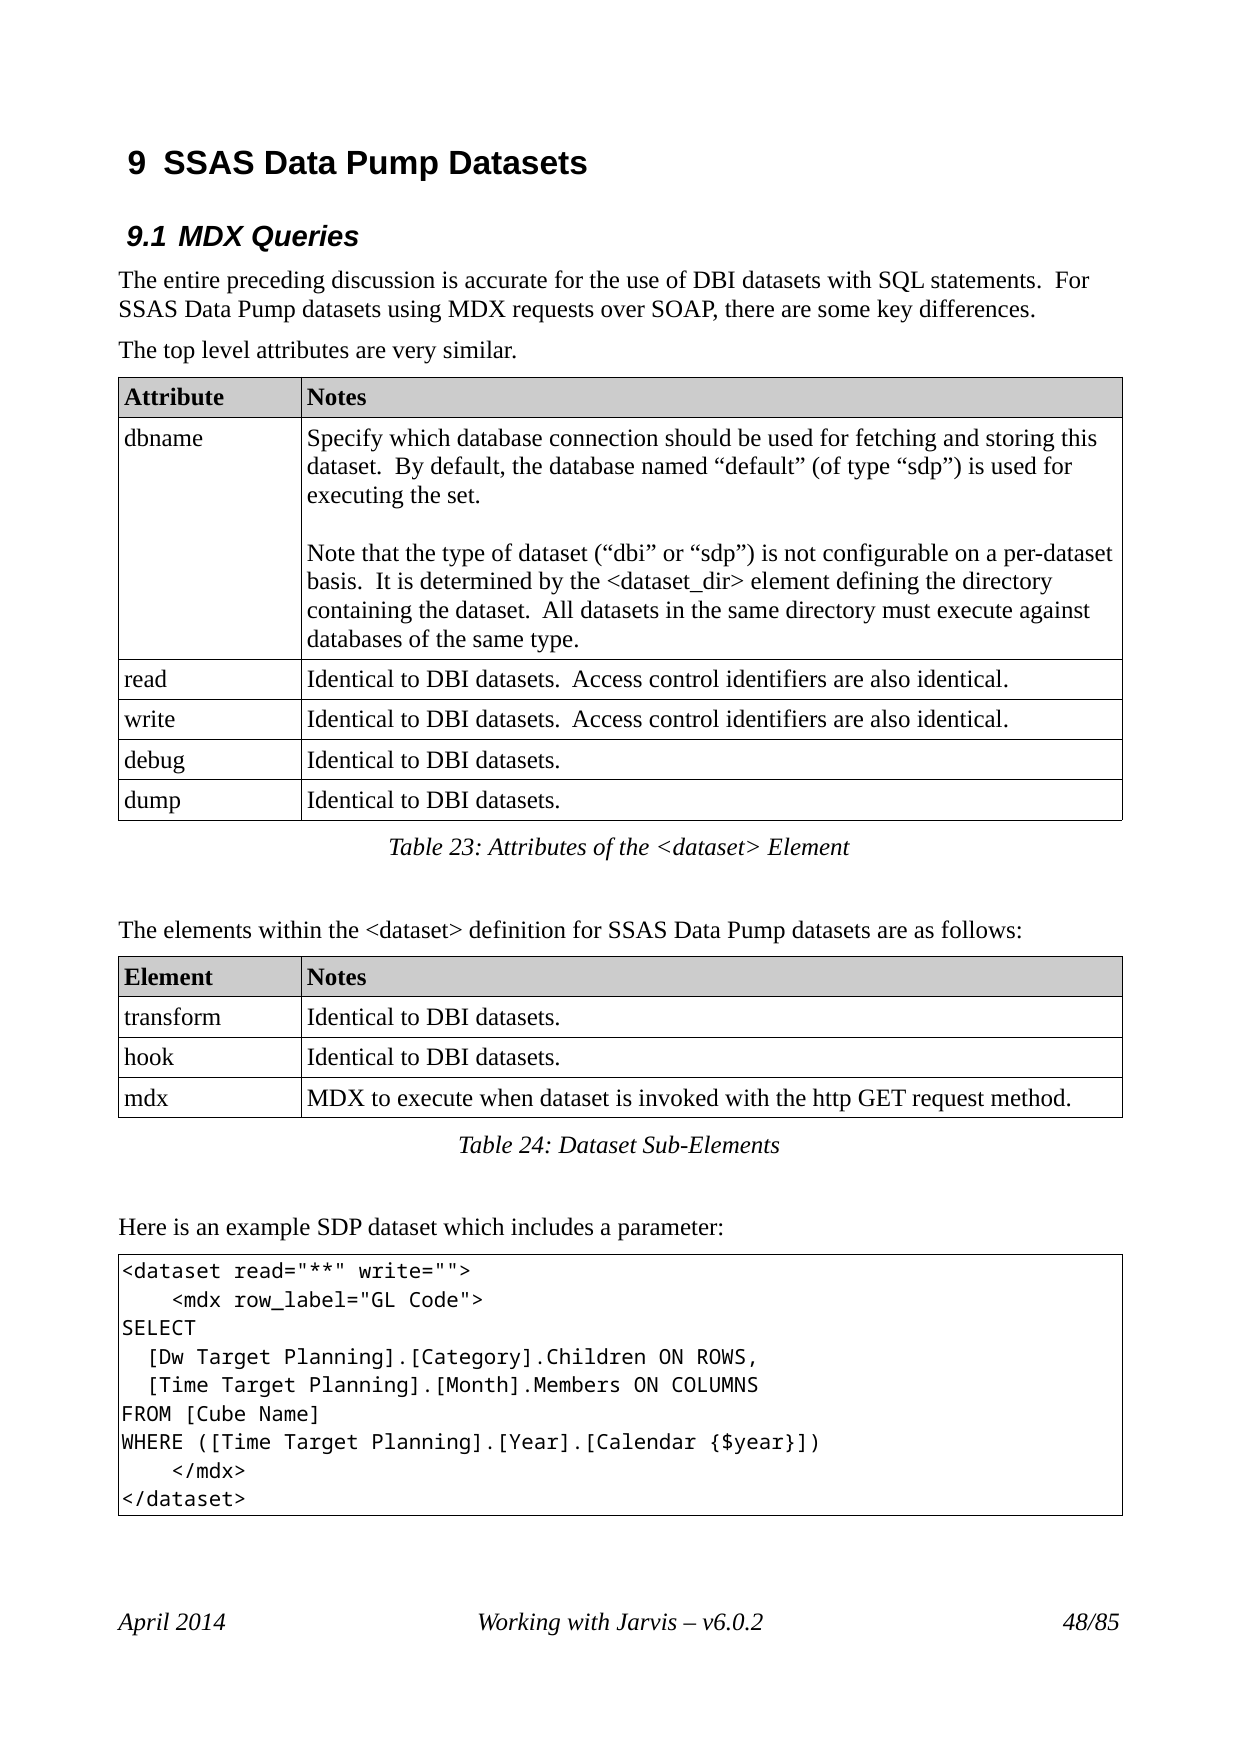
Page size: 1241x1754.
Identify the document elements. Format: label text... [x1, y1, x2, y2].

table_header Element [119, 957, 301, 996]
table_cell dbname [119, 418, 301, 658]
table_cell read [119, 660, 301, 699]
subtitle SSAS Data Pump Datasets [118, 143, 1122, 182]
table_header Notes [302, 378, 1122, 417]
table_cell dump [119, 780, 301, 820]
text Here is an example SDP dataset which includes a parameter: [118, 1212, 1122, 1241]
table_cell MDX to execute when dataset is invoked with the http GET request method. [302, 1078, 1122, 1117]
table_cell Identical to DBI datasets. [302, 997, 1122, 1037]
table_cell Identical to DBI datasets. Access control identifiers are also identical. [302, 660, 1122, 699]
text Table 23: Attributes of the <dataset> Element [118, 832, 1122, 861]
text SELECT [119, 1311, 1122, 1339]
text <mdx row_label="GL Code"> [119, 1282, 1122, 1311]
table_cell Specify which database connection should be used for fetching and storing this dataset. By default, the database named “default” (of type “sdp”) is used for executing the set. Note that the type of dataset (“dbi” or “sdp”) is not configurable on a per-dataset basis. It is determined by the <dataset_dir> element defining the directory containing the dataset. All datasets in the same directory must execute against databases of the same type. [302, 418, 1122, 658]
text </mdx> [119, 1453, 1122, 1481]
table_cell Identical to DBI datasets. [302, 780, 1122, 820]
table_cell mdx [119, 1078, 301, 1117]
text </dataset> [119, 1481, 1122, 1515]
table_cell Identical to DBI datasets. [302, 1038, 1122, 1077]
text Table 24: Dataset Sub-Elements [118, 1130, 1122, 1159]
table_cell hook [119, 1038, 301, 1077]
text FROM [Cube Name] [119, 1396, 1122, 1424]
text The entire preceding discussion is accurate for the use of DBI datasets with SQL statements. For SSAS Data Pump datasets using MDX requests over SOAP, there are some key differences. [118, 265, 1122, 323]
text The elements within the <dataset> definition for SSAS Data Pump datasets are as follows: [118, 915, 1122, 943]
table_cell Identical to DBI datasets. [302, 740, 1122, 779]
table_cell debug [119, 740, 301, 779]
text <dataset read="**" write=""> [119, 1255, 1122, 1282]
text WHERE ([Time Target Planning].[Year].[Calendar {$year}]) [119, 1424, 1122, 1453]
table_cell write [119, 700, 301, 739]
text The top level attributes are very similar. [118, 335, 1122, 364]
text [Dw Target Planning].[Category].Children ON ROWS, [119, 1339, 1122, 1367]
table_cell Identical to DBI datasets. Access control identifiers are also identical. [302, 700, 1122, 739]
table_header Notes [302, 957, 1122, 996]
subtitle MDX Queries [118, 219, 1122, 253]
table_header Attribute [119, 378, 301, 417]
text [Time Target Planning].[Month].Members ON COLUMNS [119, 1367, 1122, 1396]
table_cell transform [119, 997, 301, 1037]
